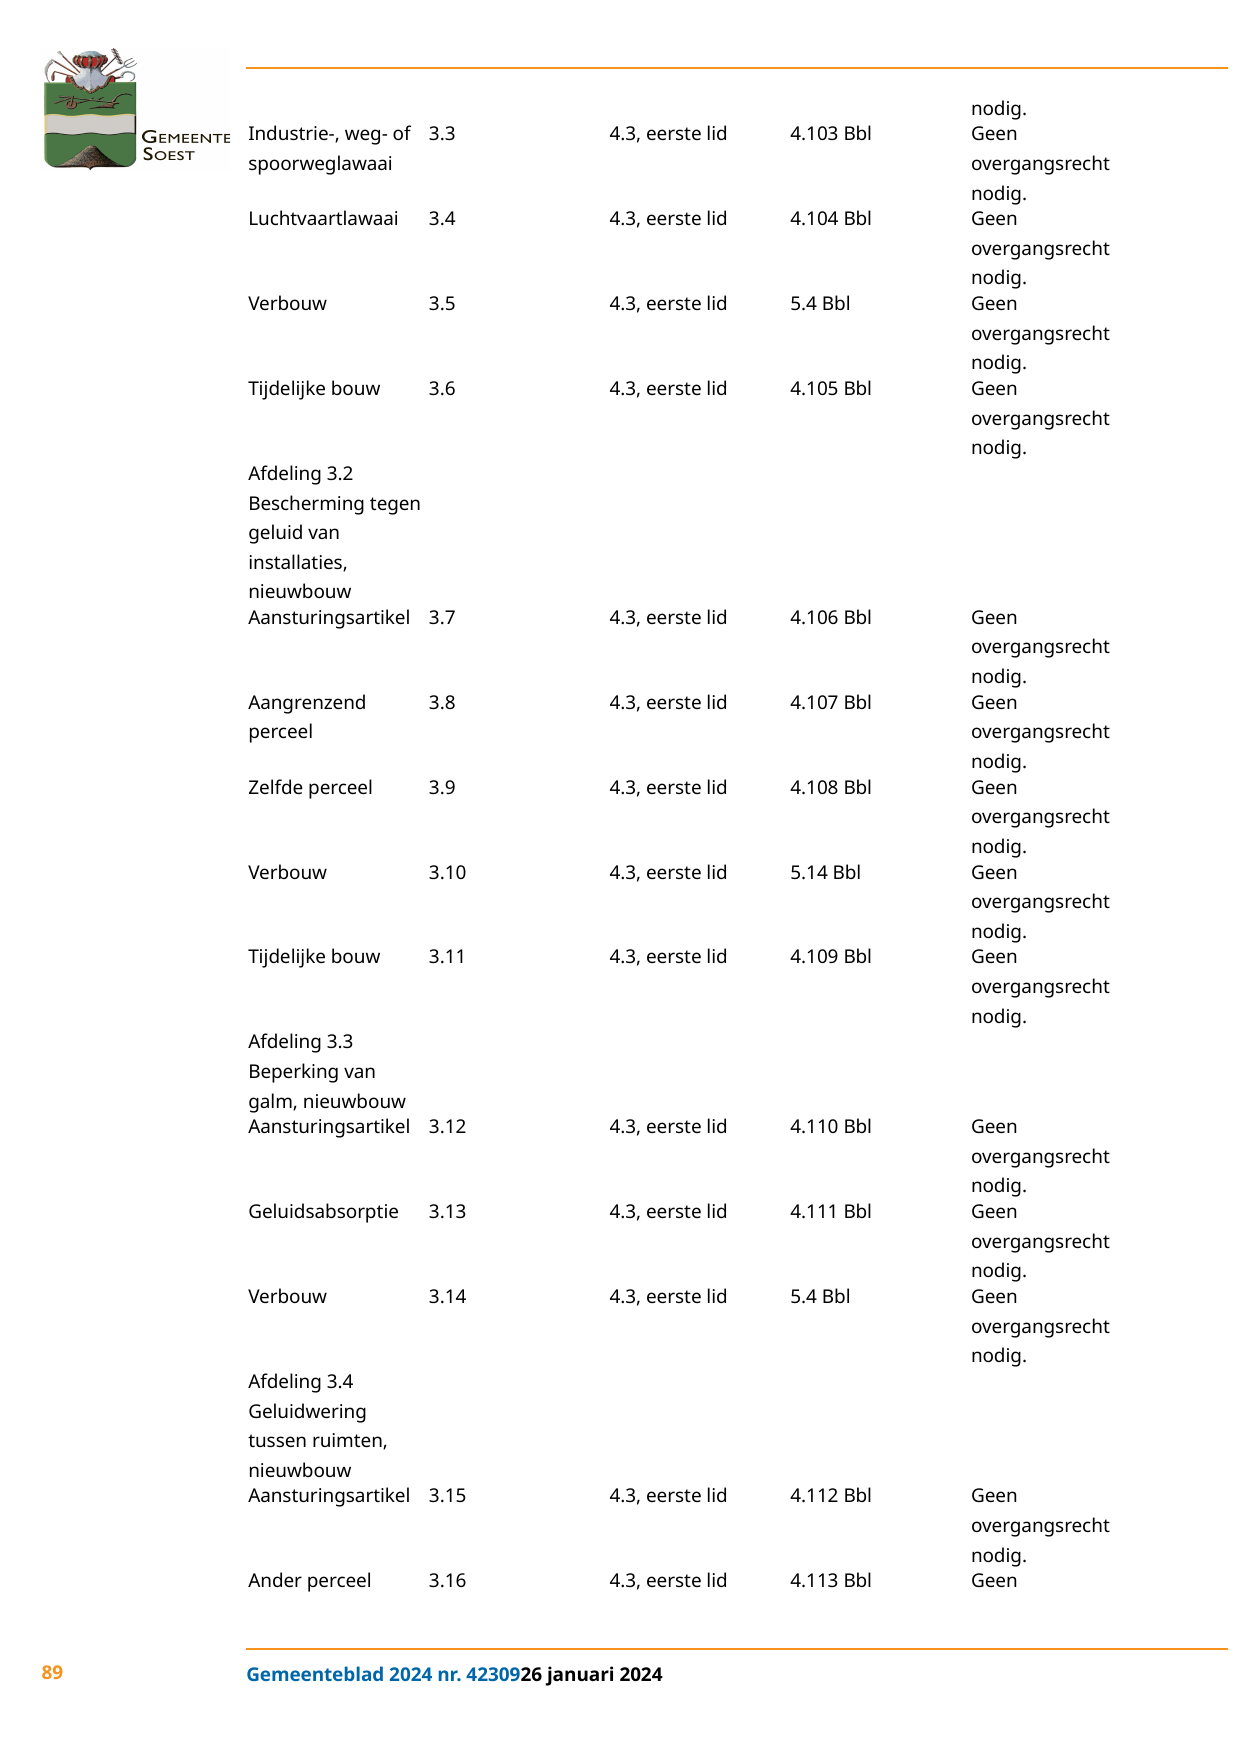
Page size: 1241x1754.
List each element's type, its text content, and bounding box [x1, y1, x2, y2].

table_cell 4.3, eerste lid [609, 774, 790, 859]
table_cell [971, 460, 1152, 604]
table_cell [429, 95, 609, 121]
table_cell 4.106 Bbl [790, 604, 971, 689]
table_cell Geen overgangsrecht nodig. [971, 1283, 1152, 1368]
table_cell 4.111 Bbl [790, 1199, 971, 1283]
table_cell Geen overgangsrecht nodig. [971, 121, 1152, 205]
table_cell Tijdelijke bouw [248, 944, 429, 1029]
table_cell nodig. [971, 95, 1152, 121]
table_cell 4.105 Bbl [790, 375, 971, 460]
table_cell [609, 1029, 790, 1113]
picture [41, 47, 231, 172]
table_cell 3.5 [429, 290, 609, 375]
table_cell Geen overgangsrecht nodig. [971, 375, 1152, 460]
table_cell 4.104 Bbl [790, 205, 971, 290]
table_cell Geen overgangsrecht nodig. [971, 290, 1152, 375]
table_cell 4.3, eerste lid [609, 1283, 790, 1368]
table_cell Geen overgangsrecht nodig. [971, 1483, 1152, 1568]
table_cell 4.3, eerste lid [609, 604, 790, 689]
table_cell Aansturingsartikel [248, 1114, 429, 1198]
table_cell Zelfde perceel [248, 774, 429, 859]
table_cell 3.16 [429, 1568, 609, 1593]
table_cell Verbouw [248, 1283, 429, 1368]
table_cell [429, 460, 609, 604]
table_cell 4.3, eerste lid [609, 1199, 790, 1283]
table_cell 4.110 Bbl [790, 1114, 971, 1198]
table_cell [429, 1029, 609, 1113]
table_cell [790, 460, 971, 604]
table_cell Verbouw [248, 859, 429, 944]
table_cell Geen overgangsrecht nodig. [971, 205, 1152, 290]
table_cell 3.14 [429, 1283, 609, 1368]
table_cell 4.3, eerste lid [609, 689, 790, 774]
table_cell Afdeling 3.4 Geluidwering tussen ruimten, nieuwbouw [248, 1368, 429, 1483]
table_cell 3.9 [429, 774, 609, 859]
table_cell [790, 95, 971, 121]
table_cell 4.3, eerste lid [609, 121, 790, 205]
table_cell [790, 1029, 971, 1113]
table_cell 4.3, eerste lid [609, 1114, 790, 1198]
table_cell Geen overgangsrecht nodig. [971, 604, 1152, 689]
table_cell Geluidsabsorptie [248, 1199, 429, 1283]
table_cell [971, 1029, 1152, 1113]
table_cell [971, 1368, 1152, 1483]
table_cell Geen overgangsrecht nodig. [971, 1199, 1152, 1283]
table_cell 4.109 Bbl [790, 944, 971, 1029]
table_cell Geen overgangsrecht nodig. [971, 1114, 1152, 1198]
table_cell 4.112 Bbl [790, 1483, 971, 1568]
table_cell 5.4 Bbl [790, 1283, 971, 1368]
table_cell [790, 1368, 971, 1483]
table_cell Aansturingsartikel [248, 1483, 429, 1568]
table_cell 3.12 [429, 1114, 609, 1198]
table_cell 4.3, eerste lid [609, 1568, 790, 1593]
table_cell Afdeling 3.2 Bescherming tegen geluid van installaties, nieuwbouw [248, 460, 429, 604]
table_cell [429, 1368, 609, 1483]
table_cell Ander perceel [248, 1568, 429, 1593]
table_cell Luchtvaartlawaai [248, 205, 429, 290]
table_cell [248, 95, 429, 121]
table_cell 3.11 [429, 944, 609, 1029]
table_cell Geen overgangsrecht nodig. [971, 689, 1152, 774]
table_cell 3.13 [429, 1199, 609, 1283]
table_cell 3.4 [429, 205, 609, 290]
table_cell 4.107 Bbl [790, 689, 971, 774]
table_cell Tijdelijke bouw [248, 375, 429, 460]
table_cell [609, 1368, 790, 1483]
table_cell Afdeling 3.3 Beperking van galm, nieuwbouw [248, 1029, 429, 1113]
table_cell Industrie-, weg- of spoorweglawaai [248, 121, 429, 205]
table_cell 4.103 Bbl [790, 121, 971, 205]
table_cell 4.108 Bbl [790, 774, 971, 859]
table_cell 4.3, eerste lid [609, 290, 790, 375]
table_cell 3.7 [429, 604, 609, 689]
table_cell Aangrenzend perceel [248, 689, 429, 774]
table_cell 5.14 Bbl [790, 859, 971, 944]
table_cell 3.3 [429, 121, 609, 205]
table_cell Verbouw [248, 290, 429, 375]
table_cell 3.6 [429, 375, 609, 460]
table_cell Geen overgangsrecht nodig. [971, 944, 1152, 1029]
table_cell 4.3, eerste lid [609, 375, 790, 460]
table_cell Geen overgangsrecht nodig. [971, 859, 1152, 944]
table_cell Geen overgangsrecht nodig. [971, 774, 1152, 859]
table_cell 4.3, eerste lid [609, 1483, 790, 1568]
table_cell 4.3, eerste lid [609, 205, 790, 290]
table_cell 3.15 [429, 1483, 609, 1568]
table_cell 3.8 [429, 689, 609, 774]
table_cell 4.3, eerste lid [609, 859, 790, 944]
table_cell [609, 95, 790, 121]
table_cell 4.113 Bbl [790, 1568, 971, 1593]
table_cell [609, 460, 790, 604]
table_cell 3.10 [429, 859, 609, 944]
table_cell Aansturingsartikel [248, 604, 429, 689]
table_cell 4.3, eerste lid [609, 944, 790, 1029]
table_cell 5.4 Bbl [790, 290, 971, 375]
table_cell Geen [971, 1568, 1152, 1593]
